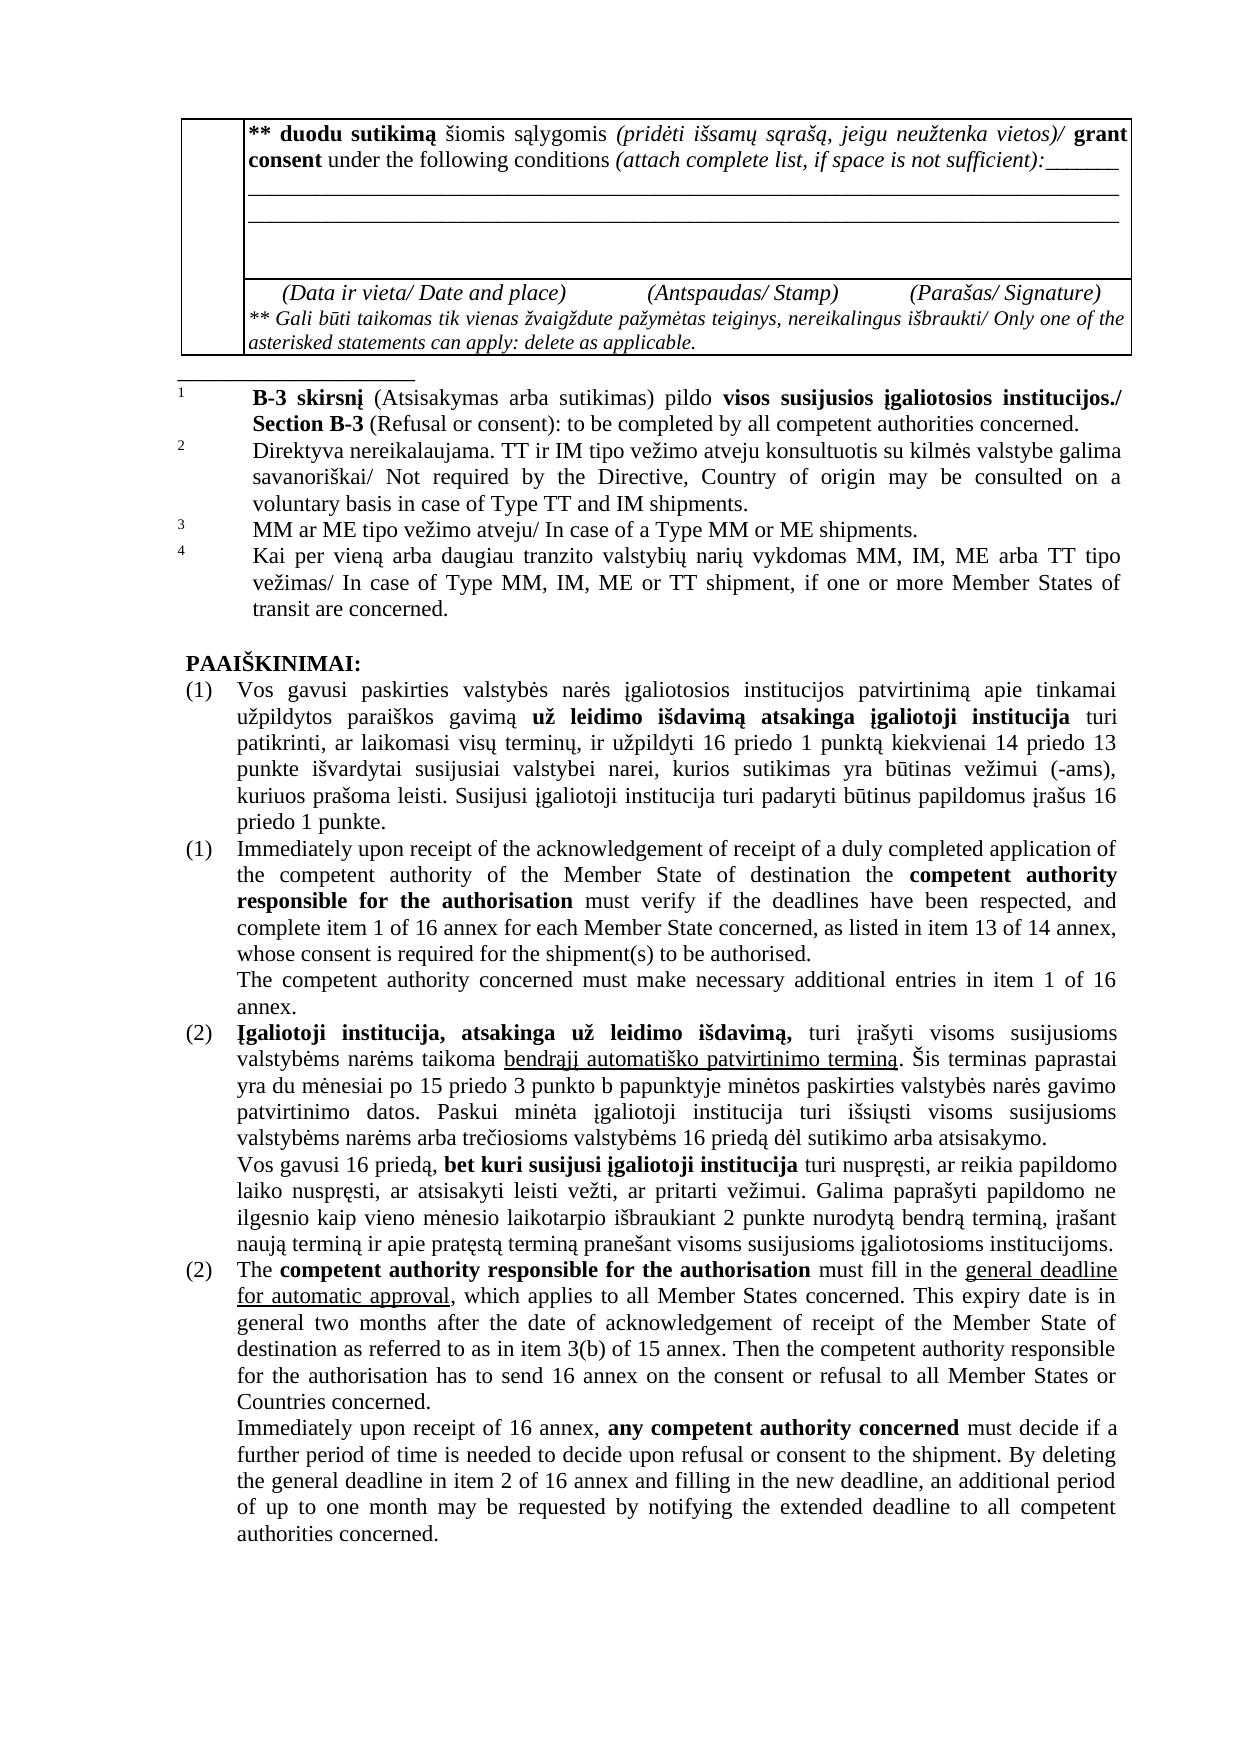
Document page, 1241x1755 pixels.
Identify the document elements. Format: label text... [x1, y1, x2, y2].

table_cell Immediately upon receipt of the acknowledgement of receipt of a duly completed application of the competent authority of the Member State of destination the competent authority responsible for the authorisation must verify if the deadlines have been respected, and complete item 1 of 16 annex for each Member State concerned, as listed in item 13 of 14 annex, whose consent is required for the shipment(s) to be authorised. The competent authority concerned must make necessary additional entries in item 1 of 16 annex. [233, 835, 1122, 1019]
table_cell [182, 120, 243, 278]
table_cell [182, 306, 243, 354]
text 4 Kai per vieną arba daugiau tranzito valstybių narių vykdomas MM, IM, ME arba TT tipo vežimas/ In case of Type MM, IM, ME or TT shipment, if one or more Member States of transit are concerned. [177, 542, 1122, 621]
table_cell Vos gavusi paskirties valstybės narės įgaliotosios institucijos patvirtinimą apie tinkamai užpildytos paraiškos gavimą už leidimo išdavimą atsakinga įgaliotoji institucija turi patikrinti, ar laikomasi visų terminų, ir užpildyti 16 priedo 1 punktą kiekvienai 14 priedo 13 punkte išvardytai susijusiai valstybei narei, kurios sutikimas yra būtinas vežimui (-ams), kuriuos prašoma leisti. Susijusi įgaliotoji institucija turi padaryti būtinus papildomus įrašus 16 priedo 1 punkte. [233, 676, 1122, 834]
table_cell The competent authority responsible for the authorisation must fill in the general deadline for automatic approval, which applies to all Member States concerned. This expiry date is in general two months after the date of acknowledgement of receipt of the Member State of destination as referred to as in item 3(b) of 15 annex. Then the competent authority responsible for the authorisation has to send 16 annex on the consent or refusal to all Member States or Countries concerned. Immediately upon receipt of 16 annex, any competent authority concerned must decide if a further period of time is needed to decide upon refusal or consent to the shipment. By deleting the general deadline in item 2 of 16 annex and filling in the new deadline, an additional period of up to one month may be requested by notifying the extended deadline to all competent authorities concerned. [233, 1256, 1122, 1546]
table_cell (Antspaudas/ Stamp) [606, 280, 881, 306]
table_cell [182, 278, 243, 306]
table_header PAAIŠKINIMAI: [181, 650, 1122, 676]
text 2 Direktyva nereikalaujama. TT ir IM tipo vežimo atveju konsultuotis su kilmės valstybe galima savanoriškai/ Not required by the Directive, Country of origin may be consulted on a voluntary basis in case of Type TT and IM shipments. [177, 437, 1122, 516]
text 3 MM ar ME tipo vežimo atveju/ In case of a Type MM or ME shipments. [177, 516, 1122, 542]
text ___________________ [177, 355, 1122, 384]
table_cell (1) [181, 676, 232, 834]
table_cell (Parašas/ Signature) [881, 280, 1131, 306]
table_cell Įgaliotoji institucija, atsakinga už leidimo išdavimą, turi įrašyti visoms susijusioms valstybėms narėms taikoma bendrąjį automatiško patvirtinimo terminą. Šis terminas paprastai yra du mėnesiai po 15 priedo 3 punkto b papunktyje minėtos paskirties valstybės narės gavimo patvirtinimo datos. Paskui minėta įgaliotoji institucija turi išsiųsti visoms susijusioms valstybėms narėms arba trečiosioms valstybėms 16 priedą dėl sutikimo arba atsisakymo. Vos gavusi 16 priedą, bet kuri susijusi įgaliotoji institucija turi nuspręsti, ar reikia papildomo laiko nuspręsti, ar atsisakyti leisti vežti, ar pritarti vežimui. Galima paprašyti papildomo ne ilgesnio kaip vieno mėnesio laikotarpio išbraukiant 2 punkte nurodytą bendrą terminą, įrašant naują terminą ir apie pratęstą terminą pranešant visoms susijusioms įgaliotosioms institucijoms. [233, 1019, 1122, 1256]
table_cell ** Gali būti taikomas tik vienas žvaigždute pažymėtas teiginys, nereikalingus išbraukti/ Only one of the asterisked statements can apply: delete as applicable. [245, 306, 1131, 354]
table_cell ** duodu sutikimą šiomis sąlygomis (pridėti išsamų sąrašą, jeigu neužtenka vietos)/ grant consent under the following conditions (attach complete list, if space is not sufficient): _ _ [245, 120, 1131, 278]
table_cell (Data ir vieta/ Date and place) [245, 280, 606, 306]
table_cell (2) [181, 1019, 232, 1256]
table_cell (1) [181, 835, 232, 1019]
table_cell (2) [181, 1256, 232, 1546]
text 1 B-3 skirsnį (Atsisakymas arba sutikimas) pildo visos susijusios įgaliotosios institucijos./ Section B-3 (Refusal or consent): to be completed by all competent authorities concerned. [177, 384, 1122, 437]
